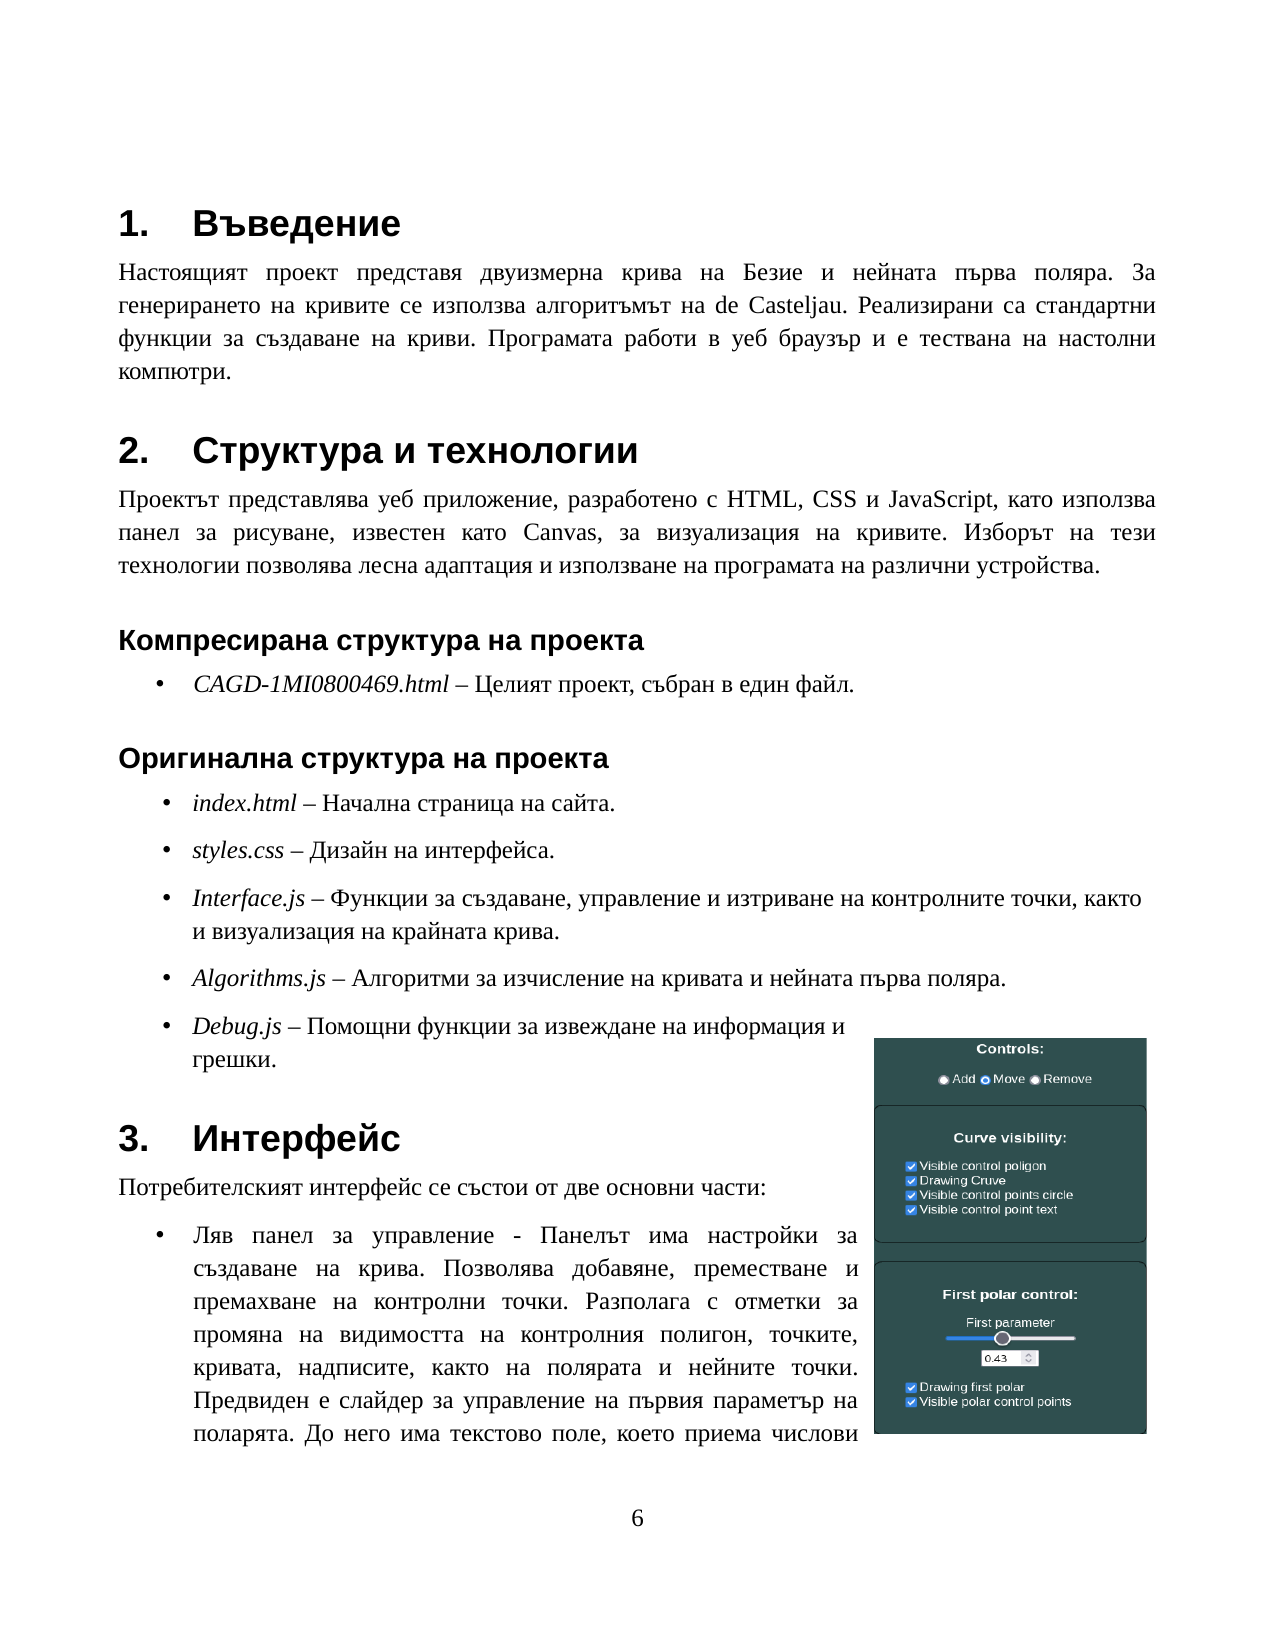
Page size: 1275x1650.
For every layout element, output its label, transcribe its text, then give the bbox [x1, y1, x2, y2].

list index.html – Начална страница на сайта. [162, 788, 1157, 816]
picture [874, 1038, 1147, 1434]
subtitle Въведение [118, 201, 1157, 244]
list styles.css – Дизайн на интерфейса. [162, 835, 1157, 864]
subtitle Компресирана структура на проекта [118, 623, 1157, 656]
text Проектът представлява уеб приложение, разработено с HTML, CSS и JavaScript, като използва панел за рисуване, известен като Canvas, за визуализация на кривите. Изборът на тези технологии позволява лесна адаптация и използване на програмата на различни устройства. [118, 484, 1157, 579]
text Потребителският интерфейс се състои от две основни части: [118, 1172, 874, 1201]
subtitle Структура и технологии [118, 429, 1157, 472]
list CAGD-1MI0800469.html – Целият проект, събран в един файл. [156, 669, 1157, 698]
list Debug.js – Помощни функции за извеждане на информация и грешки. [162, 1011, 1157, 1073]
text Настоящият проект представя двуизмерна крива на Безие и нейната първа поляра. За генерирането на кривите се използва алгоритъмът на de Casteljau. Реализирани са стандартни функции за създаване на криви. Програмата работи в уеб браузър и е тествана на настолни компютри. [118, 257, 1157, 385]
list Ляв панел за управление - Панелът има настройки за създаване на крива. Позволява добавяне, преместване и премахване на контролни точки. Разполага с отметки за промяна на видимостта на контролния полигон, точките, кривата, надписите, както на полярата и нейните точки. Предвиден е слайдер за управление на първия параметър на поларята. До него има текстово поле, което приема числови [156, 1220, 1157, 1447]
subtitle [1147, 1117, 1157, 1160]
list Interface.js – Функции за създаване, управление и изтриване на контролните точки, както и визуализация на крайната крива. [162, 883, 1157, 944]
subtitle Интерфейс [118, 1117, 874, 1160]
list Algorithms.js – Алгоритми за изчисление на кривата и нейната първа поляра. [162, 963, 1157, 992]
subtitle Оригинална структура на проекта [118, 742, 1157, 775]
